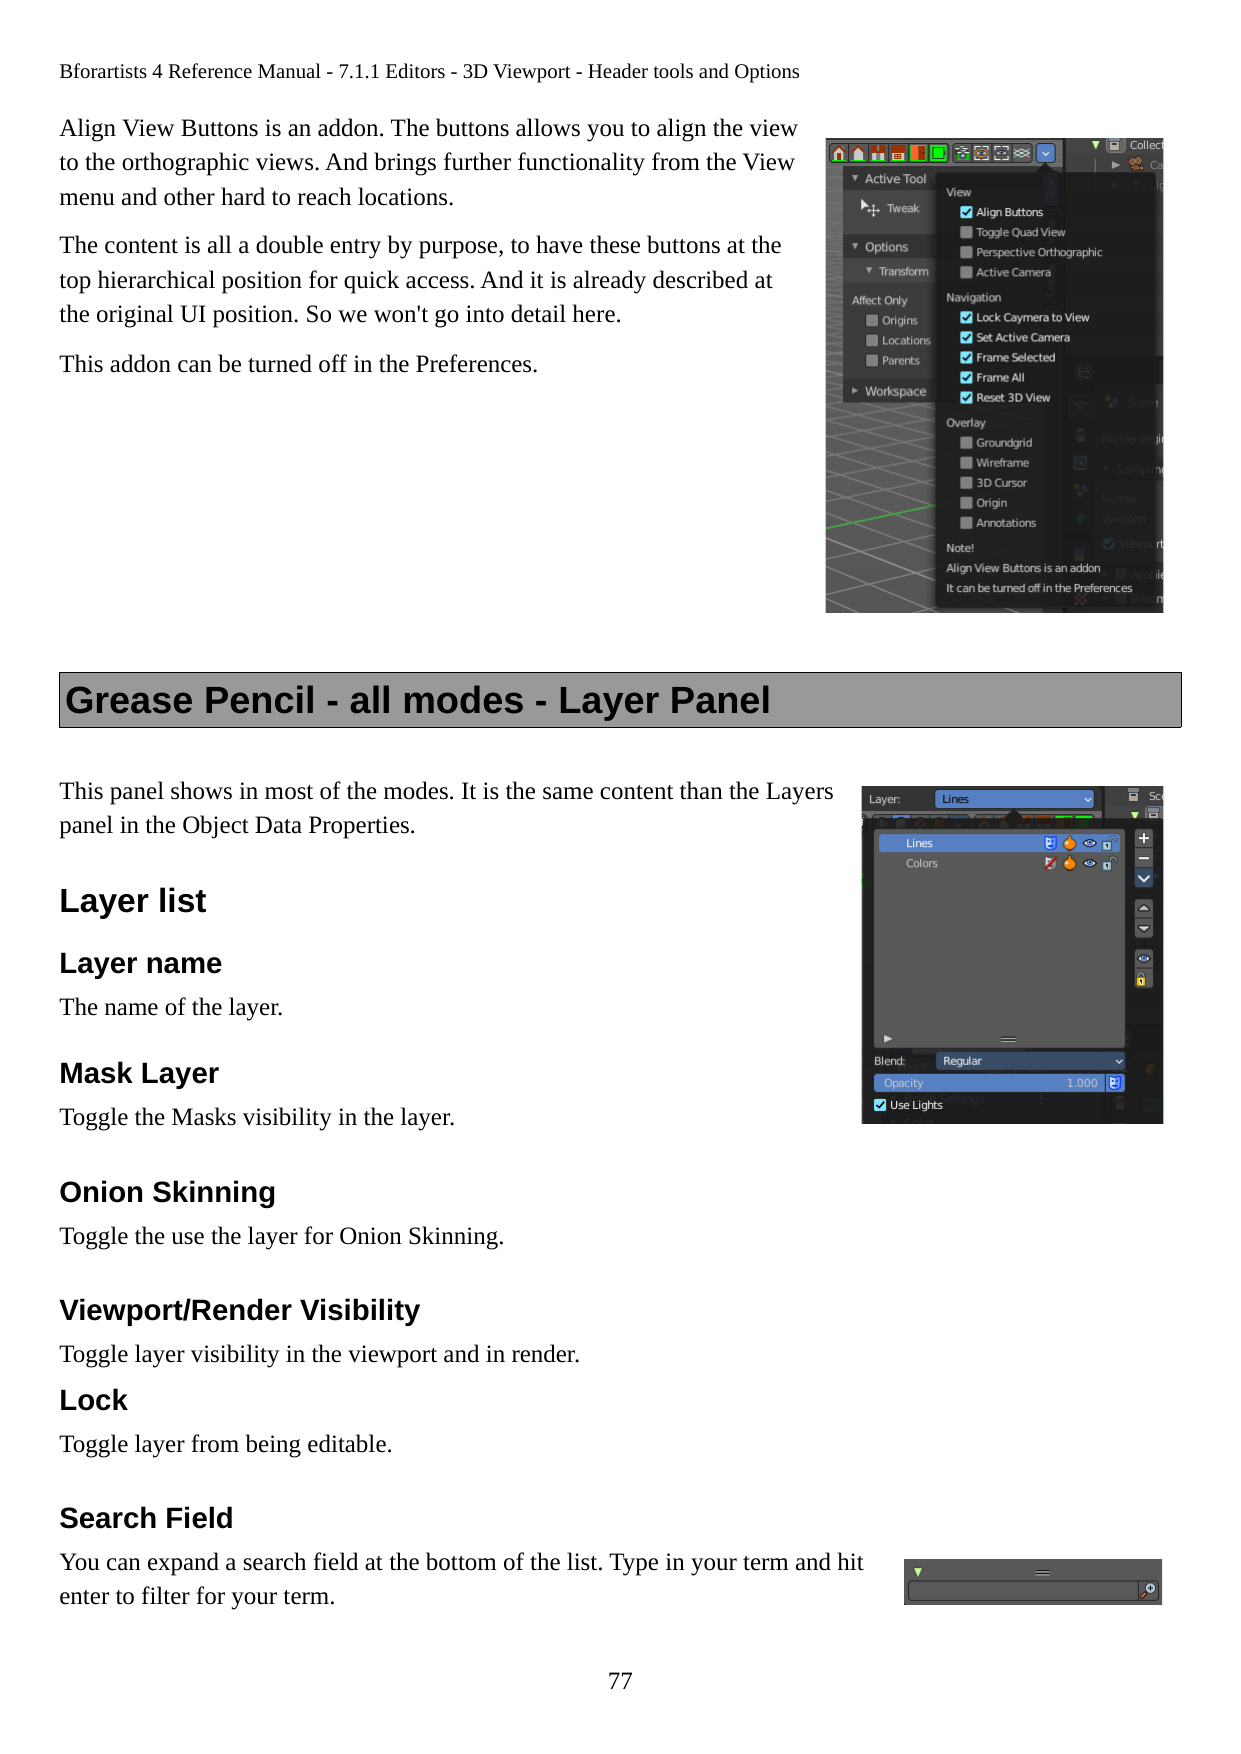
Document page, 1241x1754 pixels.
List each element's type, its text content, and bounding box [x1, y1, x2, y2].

subtitle [1164, 1056, 1181, 1090]
text You can expand a search field at the bottom of the list. Type in your term and hit enter to filter for your term. [59, 1547, 1181, 1610]
subtitle Lock [59, 1382, 1181, 1416]
text Toggle layer visibility in the viewport and in render. [59, 1339, 1181, 1368]
text [1164, 992, 1181, 1021]
subtitle Mask Layer [59, 1056, 861, 1090]
subtitle Viewport/Render Visibility [59, 1293, 1181, 1327]
text Toggle layer from being editable. [59, 1429, 1181, 1457]
text Toggle the use the layer for Onion Skinning. [59, 1221, 1181, 1249]
subtitle Search Field [59, 1501, 1181, 1534]
subtitle Layer name [59, 946, 861, 980]
text This panel shows in most of the modes. It is the same content than the Layers panel in the Object Data Properties. [59, 776, 1181, 839]
picture [904, 1559, 1163, 1605]
table_header Grease Pencil - all modes - Layer Panel [60, 673, 1181, 727]
subtitle Onion Skinning [59, 1174, 1181, 1208]
text This addon can be turned off in the Preferences. [59, 349, 825, 377]
subtitle Layer list [59, 881, 861, 919]
text The content is all a double entry by purpose, to have these buttons at the top hierarchical position for quick access. And it is already described at the original UI position. So we won't go into detail here. [59, 231, 825, 328]
subtitle [1164, 881, 1181, 919]
picture [861, 786, 1164, 1124]
picture [825, 138, 1164, 613]
text Toggle the Masks visibility in the layer. [59, 1102, 1181, 1131]
subtitle [1164, 946, 1181, 980]
text The name of the layer. [59, 992, 861, 1021]
text Align View Buttons is an addon. The buttons allows you to align the view to the orthographic views. And brings further functionality from the View menu and other hard to reach locations. [59, 113, 1181, 210]
